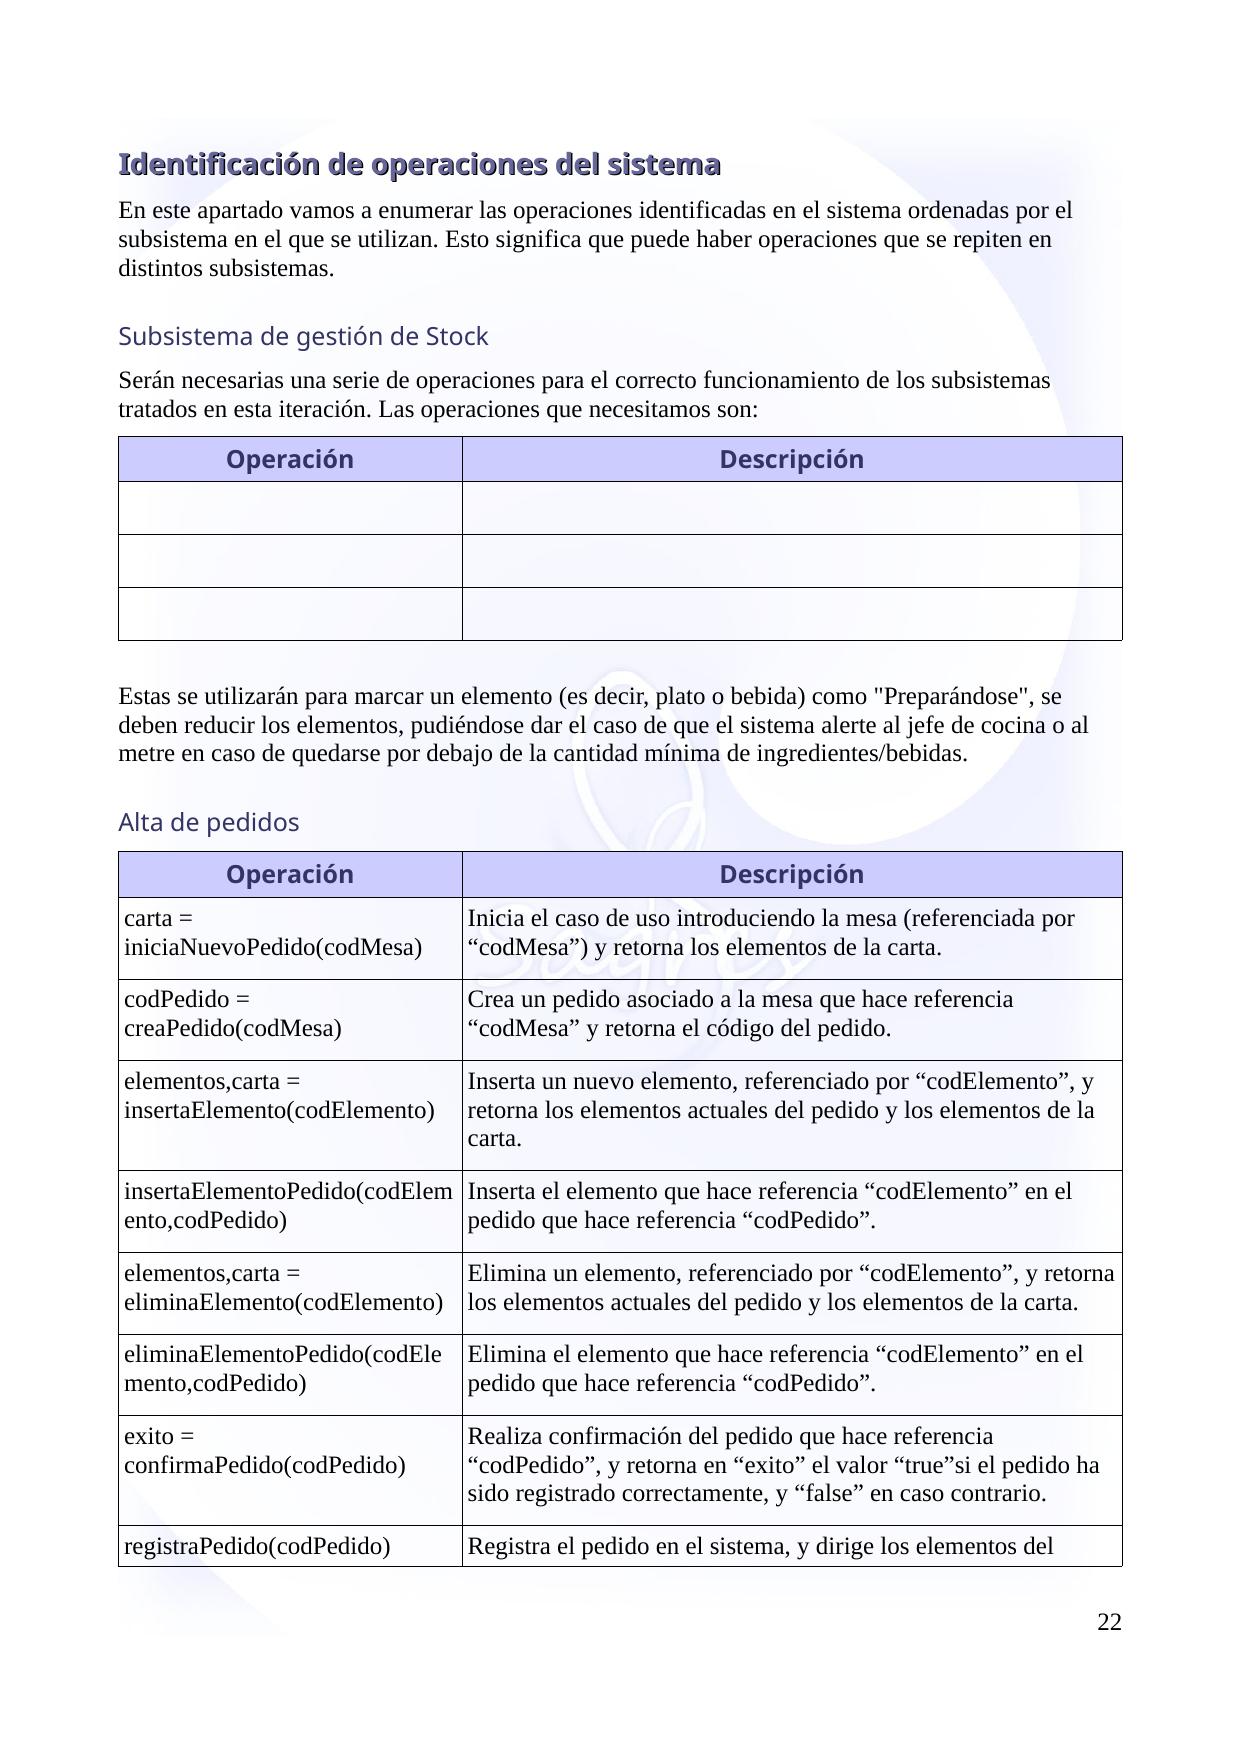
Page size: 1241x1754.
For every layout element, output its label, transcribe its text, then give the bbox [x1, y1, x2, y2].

table_cell exito = confirmaPedido(codPedido) [119, 1416, 462, 1525]
table_header Descripción [463, 437, 1122, 481]
table_cell [119, 588, 462, 640]
table_cell insertaElementoPedido(codElemento,codPedido) [119, 1171, 462, 1252]
picture [118, 282, 1122, 319]
table_cell Inserta un nuevo elemento, referenciado por “codElemento”, y retorna los elementos actuales del pedido y los elementos de la carta. [463, 1061, 1122, 1170]
table_cell Inicia el caso de uso introduciendo la mesa (referenciada por “codMesa”) y retorna los elementos de la carta. [463, 898, 1122, 978]
subtitle Subsistema de gestión de Stock [118, 319, 1122, 353]
table_cell elementos,carta = eliminaElemento(codElemento) [119, 1253, 462, 1333]
table_cell eliminaElementoPedido(codElemento,codPedido) [119, 1335, 462, 1415]
subtitle Alta de pedidos [118, 805, 1122, 839]
table_cell Realiza confirmación del pedido que hace referencia “codPedido”, y retorna en “exito” el valor “true”si el pedido ha sido registrado correctamente, y “false” en caso contrario. [463, 1416, 1122, 1525]
text Estas se utilizarán para marcar un elemento (es decir, plato o bebida) como "Preparándose", se deben reducir los elementos, pudiéndose dar el caso de que el sistema alerte al jefe de cocina o al metre en caso de quedarse por debajo de la cantidad mínima de ingredientes/bebidas. [118, 681, 1122, 767]
text Serán necesarias una serie de operaciones para el correcto funcionamiento de los subsistemas tratados en esta iteración. Las operaciones que necesitamos son: [118, 366, 1122, 423]
table_header Descripción [463, 852, 1122, 897]
picture [118, 183, 1122, 195]
text En este apartado vamos a enumerar las operaciones identificadas en el sistema ordenadas por el subsistema en el que se utilizan. Esto significa que puede haber operaciones que se repiten en distintos subsistemas. [118, 195, 1122, 282]
picture [118, 423, 1122, 436]
table_cell Registra el pedido en el sistema, y dirige los elementos del [463, 1526, 1122, 1566]
table_cell Inserta el elemento que hace referencia “codElemento” en el pedido que hace referencia “codPedido”. [463, 1171, 1122, 1252]
table_cell [463, 588, 1122, 640]
table_cell Crea un pedido asociado a la mesa que hace referencia “codMesa” y retorna el código del pedido. [463, 980, 1122, 1060]
picture [118, 641, 1122, 681]
table_cell registraPedido(codPedido) [119, 1526, 462, 1566]
picture [118, 118, 1122, 143]
picture [118, 839, 1122, 851]
picture [118, 1567, 1122, 1636]
picture [118, 353, 1122, 366]
table_cell [119, 482, 462, 534]
table_cell [463, 482, 1122, 534]
table_header Operación [119, 437, 462, 481]
table_cell Elimina el elemento que hace referencia “codElemento” en el pedido que hace referencia “codPedido”. [463, 1335, 1122, 1415]
table_header Operación [119, 852, 462, 897]
table_cell [463, 535, 1122, 587]
table_cell elementos,carta = insertaElemento(codElemento) [119, 1061, 462, 1170]
subtitle Identificación de operaciones del sistema [118, 143, 1122, 183]
picture [118, 767, 1122, 805]
table_cell [119, 535, 462, 587]
table_cell Elimina un elemento, referenciado por “codElemento”, y retorna los elementos actuales del pedido y los elementos de la carta. [463, 1253, 1122, 1333]
table_cell carta = iniciaNuevoPedido(codMesa) [119, 898, 462, 978]
table_cell codPedido = creaPedido(codMesa) [119, 980, 462, 1060]
